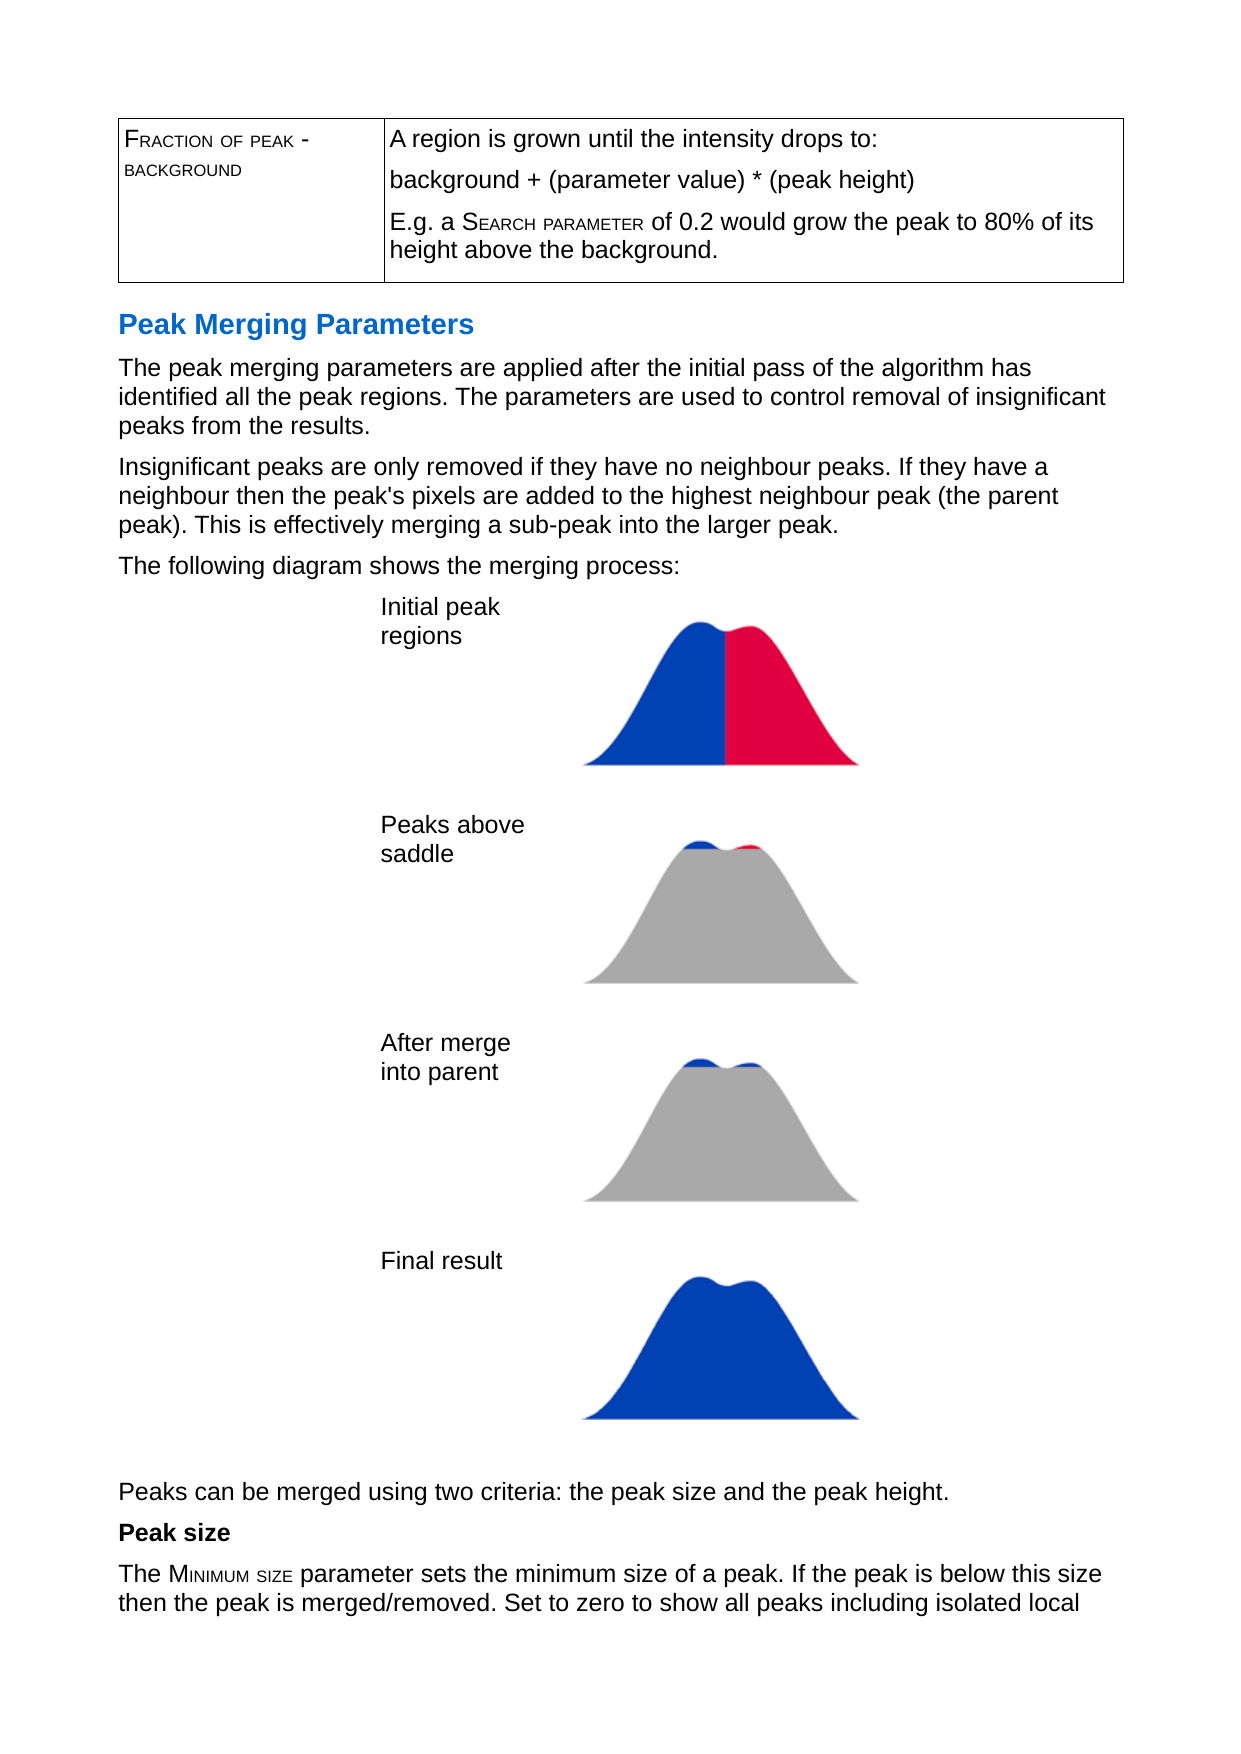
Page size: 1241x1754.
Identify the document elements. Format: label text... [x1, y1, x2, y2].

subtitle Peak Merging Parameters [118, 307, 1122, 341]
text The peak merging parameters are applied after the initial pass of the algorithm has identified all the peak regions. The parameters are used to control removal of insignificant peaks from the results. [118, 353, 1122, 439]
text The following diagram shows the merging process: [118, 551, 1122, 579]
text Peaks can be merged using two criteria: the peak size and the peak height. [118, 1477, 1122, 1505]
text Peak size [118, 1518, 1122, 1546]
picture [558, 1246, 860, 1452]
picture [558, 1028, 860, 1234]
table_cell A region is grown until the intensity drops to: background + (parameter value) * (peak height) E.g. a Search parameter of 0.2 would grow the peak to 80% of its height above the background. [385, 119, 1123, 282]
table_cell Peaks above saddle [380, 810, 558, 1028]
table_header [558, 798, 860, 810]
table_cell After merge into parent [380, 1028, 558, 1246]
table_cell Final result [380, 1246, 558, 1464]
table_cell [558, 1234, 860, 1246]
picture [558, 592, 860, 798]
text Insignificant peaks are only removed if they have no neighbour peaks. If they have a neighbour then the peak's pixels are added to the highest neighbour peak (the parent peak). This is effectively merging a sub-peak into the larger peak. [118, 452, 1122, 538]
text The Minimum size parameter sets the minimum size of a peak. If the peak is below this size then the peak is merged/removed. Set to zero to show all peaks including isolated local [118, 1559, 1122, 1616]
table_header Initial peak regions [380, 592, 558, 810]
picture [558, 810, 860, 1016]
table_cell [558, 1016, 860, 1028]
table_cell [558, 1452, 860, 1464]
table_cell Fraction of peak - background [119, 119, 384, 282]
